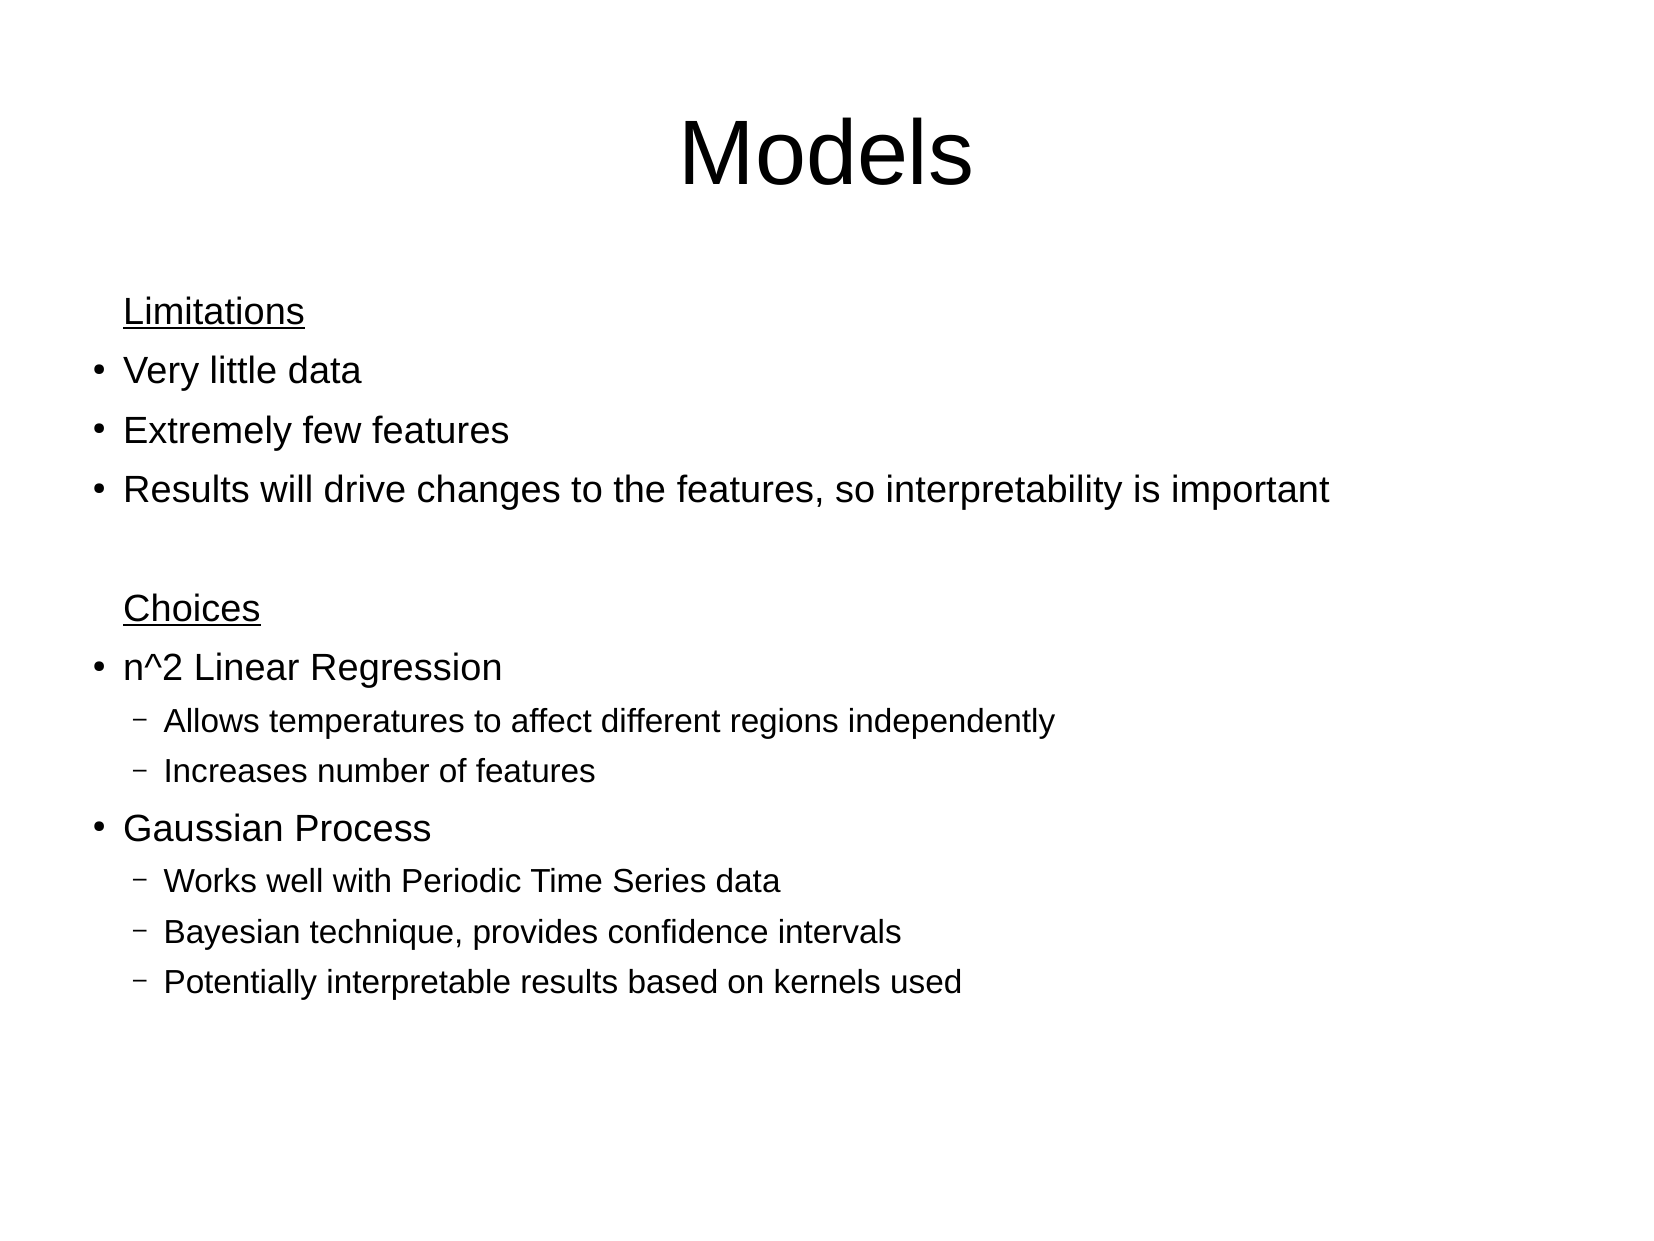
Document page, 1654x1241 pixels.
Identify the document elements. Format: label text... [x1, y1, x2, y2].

list Limitations Very little data Extremely few features Results will drive changes to the features, so interpretability is important Choices n^2 Linear Regression Allows temperatures to affect different regions independently Increases number of features Gaussian Process Works well with Periodic Time Series data Bayesian technique, provides confidence intervals Potentially interpretable results based on kernels used [82, 290, 1571, 1010]
title Models [82, 49, 1571, 257]
